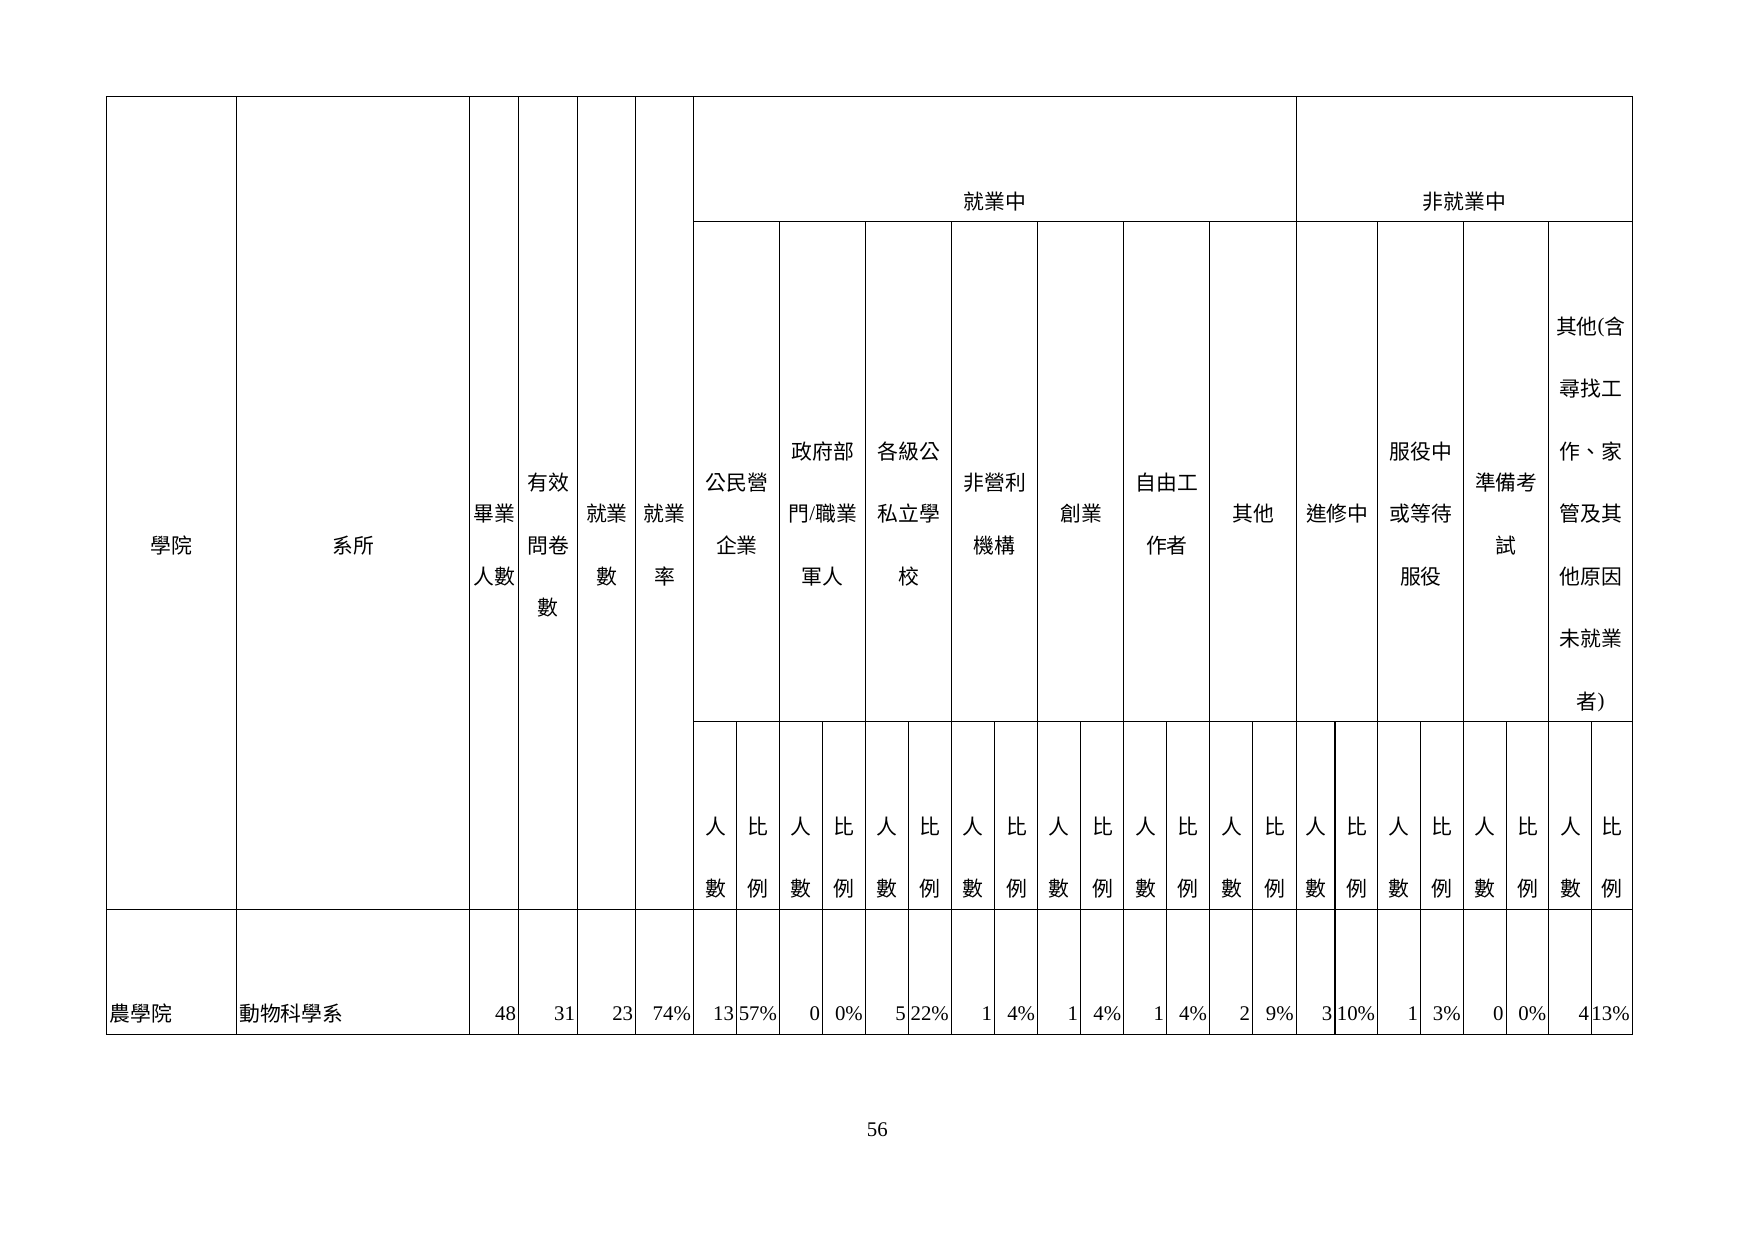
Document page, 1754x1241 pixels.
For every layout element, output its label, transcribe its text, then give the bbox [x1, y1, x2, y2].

table_cell 0% [823, 910, 865, 1033]
table_cell 48 [470, 910, 518, 1033]
table_cell 31 [519, 910, 577, 1033]
table_cell 比例 [909, 722, 951, 908]
table_cell 9% [1253, 910, 1296, 1033]
table_header 學院 [107, 97, 236, 908]
table_cell 1 [1378, 910, 1420, 1033]
table_cell 人數 [1210, 722, 1252, 908]
table_header 非就業中 [1297, 97, 1632, 221]
table_cell 1 [952, 910, 994, 1033]
table_cell 比例 [1336, 722, 1377, 908]
table_cell 動物科學系 [237, 910, 469, 1033]
table_cell 比例 [1592, 722, 1632, 908]
table_header 系所 [237, 97, 469, 908]
table_cell 人數 [866, 722, 908, 908]
table_cell 10% [1336, 910, 1377, 1033]
table_cell 其他(含尋找工作、家管及其他原因未就業者) [1549, 222, 1632, 721]
table_cell 22% [909, 910, 951, 1033]
table_cell 其他 [1210, 222, 1296, 721]
table_cell 1 [1038, 910, 1080, 1033]
table_cell 比例 [737, 722, 779, 908]
table_cell 政府部門/職業軍人 [780, 222, 865, 721]
table_cell 4% [1081, 910, 1123, 1033]
table_cell 農學院 [107, 910, 236, 1033]
table_cell 各級公私立學校 [866, 222, 951, 721]
table_cell 比例 [1167, 722, 1209, 908]
table_cell 0 [1464, 910, 1506, 1033]
table_header 有效問卷數 [519, 97, 577, 908]
table_header 畢業人數 [470, 97, 518, 908]
table_cell 0 [780, 910, 822, 1033]
table_cell 人數 [1297, 722, 1334, 908]
table_cell 人數 [1038, 722, 1080, 908]
table_cell 人數 [694, 722, 736, 908]
table_cell 比例 [1253, 722, 1296, 908]
table_cell 人數 [1549, 722, 1591, 908]
table_cell 比例 [1421, 722, 1463, 908]
table_cell 人數 [1378, 722, 1420, 908]
table_cell 13% [1592, 910, 1632, 1033]
table_cell 比例 [1081, 722, 1123, 908]
table_cell 4% [995, 910, 1037, 1033]
table_cell 人數 [1464, 722, 1506, 908]
table_cell 服役中或等待服役 [1378, 222, 1463, 721]
table_cell 13 [694, 910, 736, 1033]
table_cell 4 [1549, 910, 1591, 1033]
table_cell 5 [866, 910, 908, 1033]
table_cell 自由工作者 [1124, 222, 1209, 721]
table_cell 公民營企業 [694, 222, 779, 721]
table_cell 比例 [1507, 722, 1548, 908]
table_cell 進修中 [1297, 222, 1377, 721]
table_cell 74% [636, 910, 693, 1033]
table_cell 57% [737, 910, 779, 1033]
table_cell 非營利機構 [952, 222, 1037, 721]
table_header 就業中 [694, 97, 1296, 221]
table_cell 4% [1167, 910, 1209, 1033]
table_cell 3% [1421, 910, 1463, 1033]
table_header 就業數 [578, 97, 635, 908]
table_header 就業率 [636, 97, 693, 908]
table_cell 創業 [1038, 222, 1123, 721]
table_cell 1 [1124, 910, 1166, 1033]
table_cell 人數 [780, 722, 822, 908]
table_cell 0% [1507, 910, 1548, 1033]
table_cell 比例 [995, 722, 1037, 908]
table_cell 2 [1210, 910, 1252, 1033]
table_cell 人數 [952, 722, 994, 908]
table_cell 準備考試 [1464, 222, 1548, 721]
table_cell 人數 [1124, 722, 1166, 908]
table_cell 3 [1297, 910, 1334, 1033]
table_cell 比例 [823, 722, 865, 908]
table_cell 23 [578, 910, 635, 1033]
